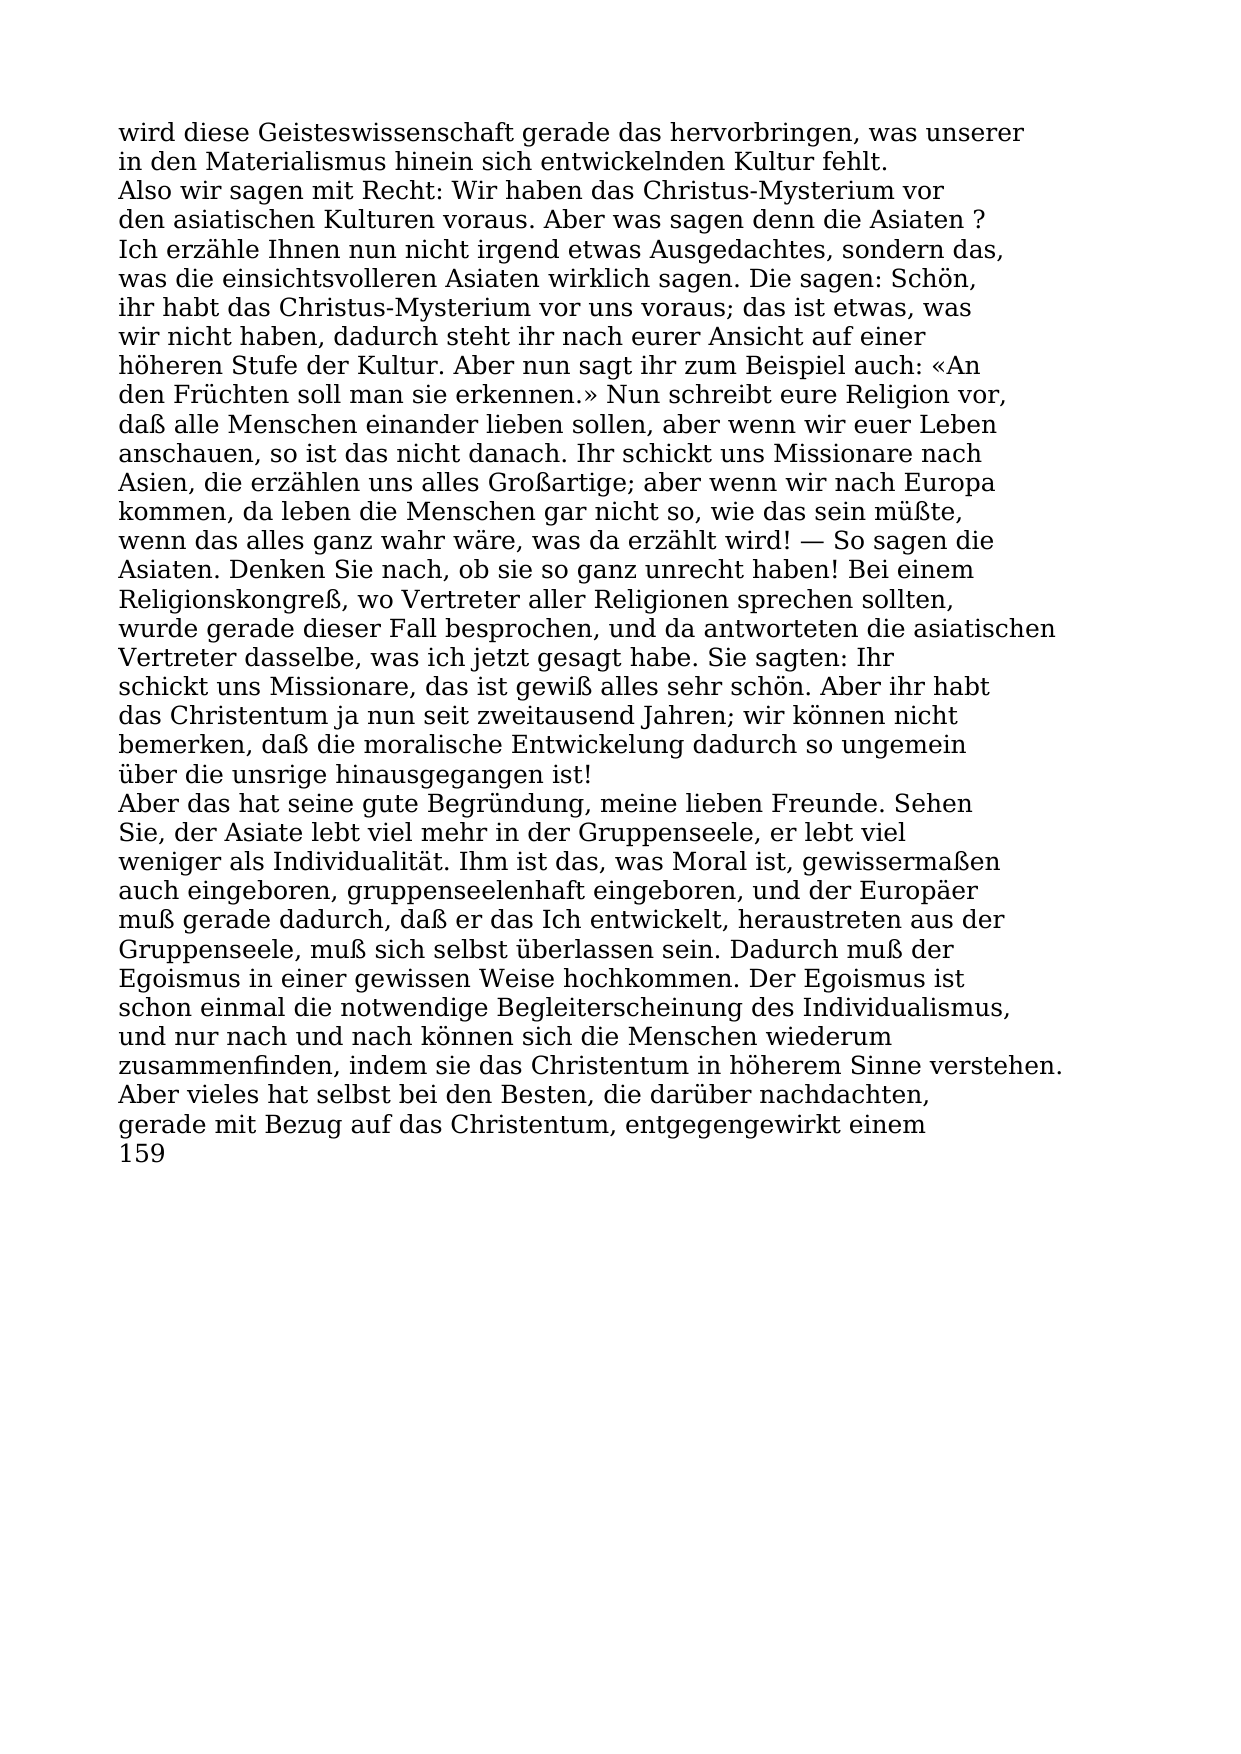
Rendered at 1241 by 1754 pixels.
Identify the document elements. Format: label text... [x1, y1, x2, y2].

text wir nicht haben, dadurch steht ihr nach eurer Ansicht auf einer [118, 322, 1122, 351]
text Egoismus in einer gewissen Weise hochkommen. Der Egoismus ist [118, 964, 1122, 993]
text das Christentum ja nun seit zweitausend Jahren; wir können nicht [118, 701, 1122, 731]
text was die einsichtsvolleren Asiaten wirklich sagen. Die sagen: Schön, [118, 264, 1122, 293]
text auch eingeboren, gruppenseelenhaft eingeboren, und der Europäer [118, 876, 1122, 906]
text bemerken, daß die moralische Entwickelung dadurch so ungemein [118, 731, 1122, 760]
text schon einmal die notwendige Begleiterscheinung des Individualismus, [118, 993, 1122, 1022]
text anschauen, so ist das nicht danach. Ihr schickt uns Missionare nach [118, 439, 1122, 468]
text Asien, die erzählen uns alles Großartige; aber wenn wir nach Europa [118, 468, 1122, 497]
text 159 [118, 1139, 1122, 1168]
text weniger als Individualität. Ihm ist das, was Moral ist, gewissermaßen [118, 847, 1122, 876]
text den Früchten soll man sie erkennen.» Nun schreibt eure Religion vor, [118, 381, 1122, 410]
text wenn das alles ganz wahr wäre, was da erzählt wird! — So sagen die [118, 526, 1122, 556]
text kommen, da leben die Menschen gar nicht so, wie das sein müßte, [118, 497, 1122, 526]
text Also wir sagen mit Recht: Wir haben das Christus-Mysterium vor [118, 176, 1122, 206]
text über die unsrige hinausgegangen ist! [118, 760, 1122, 789]
text Ich erzähle Ihnen nun nicht irgend etwas Ausgedachtes, sondern das, [118, 235, 1122, 264]
text wurde gerade dieser Fall besprochen, und da antworteten die asiatischen Vertreter dasselbe, was ich jetzt gesagt habe. Sie sagten: Ihr [118, 614, 1122, 672]
text in den Materialismus hinein sich entwickelnden Kultur fehlt. [118, 147, 1122, 176]
text Aber das hat seine gute Begründung, meine lieben Freunde. Sehen [118, 789, 1122, 818]
text wird diese Geisteswissenschaft gerade das hervorbringen, was unserer [118, 118, 1122, 147]
text höheren Stufe der Kultur. Aber nun sagt ihr zum Beispiel auch: «An [118, 351, 1122, 381]
text Religionskongreß, wo Vertreter aller Religionen sprechen sollten, [118, 585, 1122, 614]
text Sie, der Asiate lebt viel mehr in der Gruppenseele, er lebt viel [118, 818, 1122, 847]
text gerade mit Bezug auf das Christentum, entgegengewirkt einem [118, 1110, 1122, 1139]
text ihr habt das Christus-Mysterium vor uns voraus; das ist etwas, was [118, 293, 1122, 322]
text den asiatischen Kulturen voraus. Aber was sagen denn die Asiaten ? [118, 206, 1122, 235]
text und nur nach und nach können sich die Menschen wiederum zusammenfinden, indem sie das Christentum in höherem Sinne verstehen. Aber vieles hat selbst bei den Besten, die darüber nachdachten, [118, 1022, 1122, 1110]
text daß alle Menschen einander lieben sollen, aber wenn wir euer Leben [118, 410, 1122, 439]
text Asiaten. Denken Sie nach, ob sie so ganz unrecht haben! Bei einem [118, 556, 1122, 585]
text muß gerade dadurch, daß er das Ich entwickelt, heraustreten aus der [118, 906, 1122, 935]
text Gruppenseele, muß sich selbst überlassen sein. Dadurch muß der [118, 935, 1122, 964]
text schickt uns Missionare, das ist gewiß alles sehr schön. Aber ihr habt [118, 672, 1122, 701]
